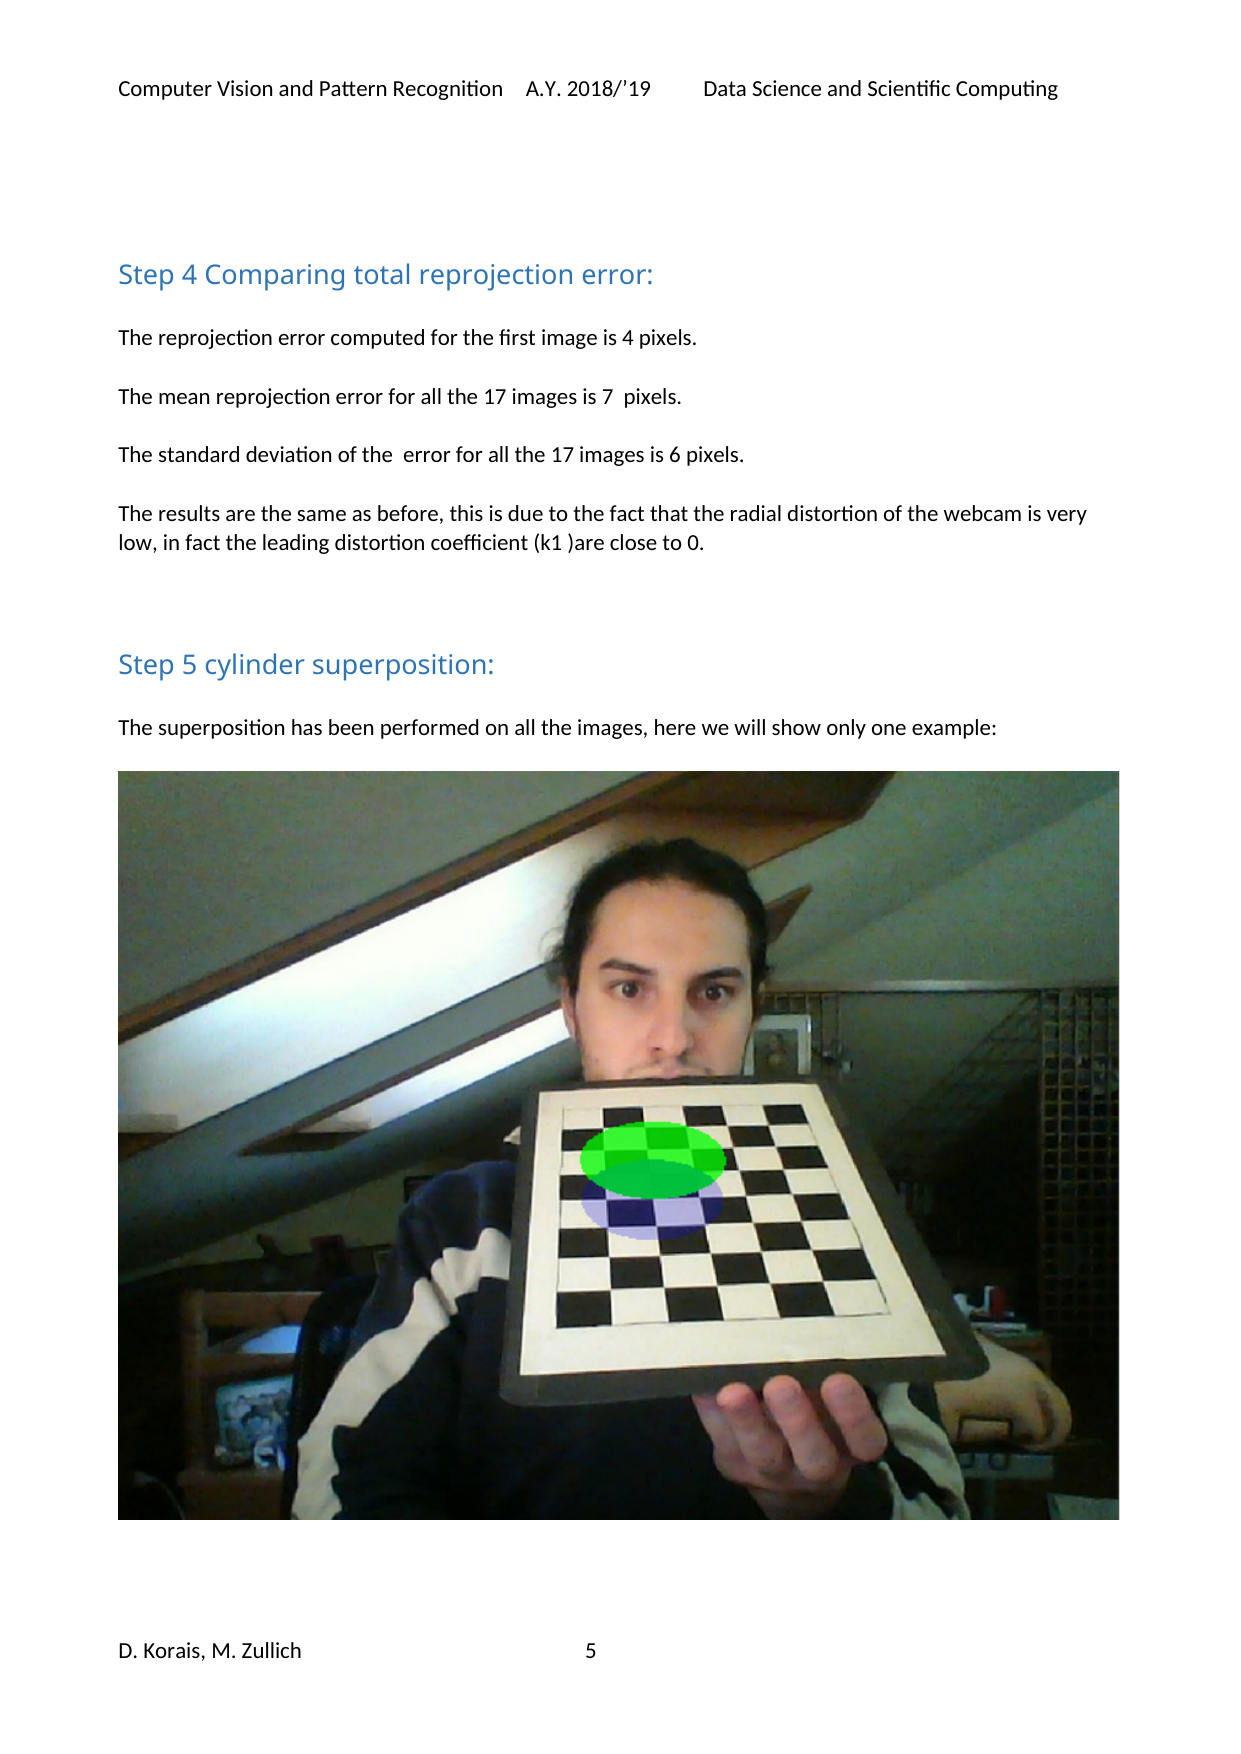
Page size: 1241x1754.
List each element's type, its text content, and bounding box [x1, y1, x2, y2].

text The reprojection error computed for the first image is 4 pixels. [118, 323, 1122, 352]
text The mean reprojection error for all the 17 images is 7 pixels. [118, 382, 1122, 410]
subtitle Step 5 cylinder superposition: [118, 645, 1122, 682]
text The standard deviation of the error for all the 17 images is 6 pixels. [118, 441, 1122, 469]
subtitle Step 4 Comparing total reprojection error: [118, 256, 1122, 293]
picture [118, 771, 1123, 1520]
text The results are the same as before, this is due to the fact that the radial distortion of the webcam is very low, in fact the leading distortion coefficient (k1 )are close to 0. [118, 499, 1122, 556]
text The superposition has been performed on all the images, here we will show only one example: [118, 713, 1122, 741]
